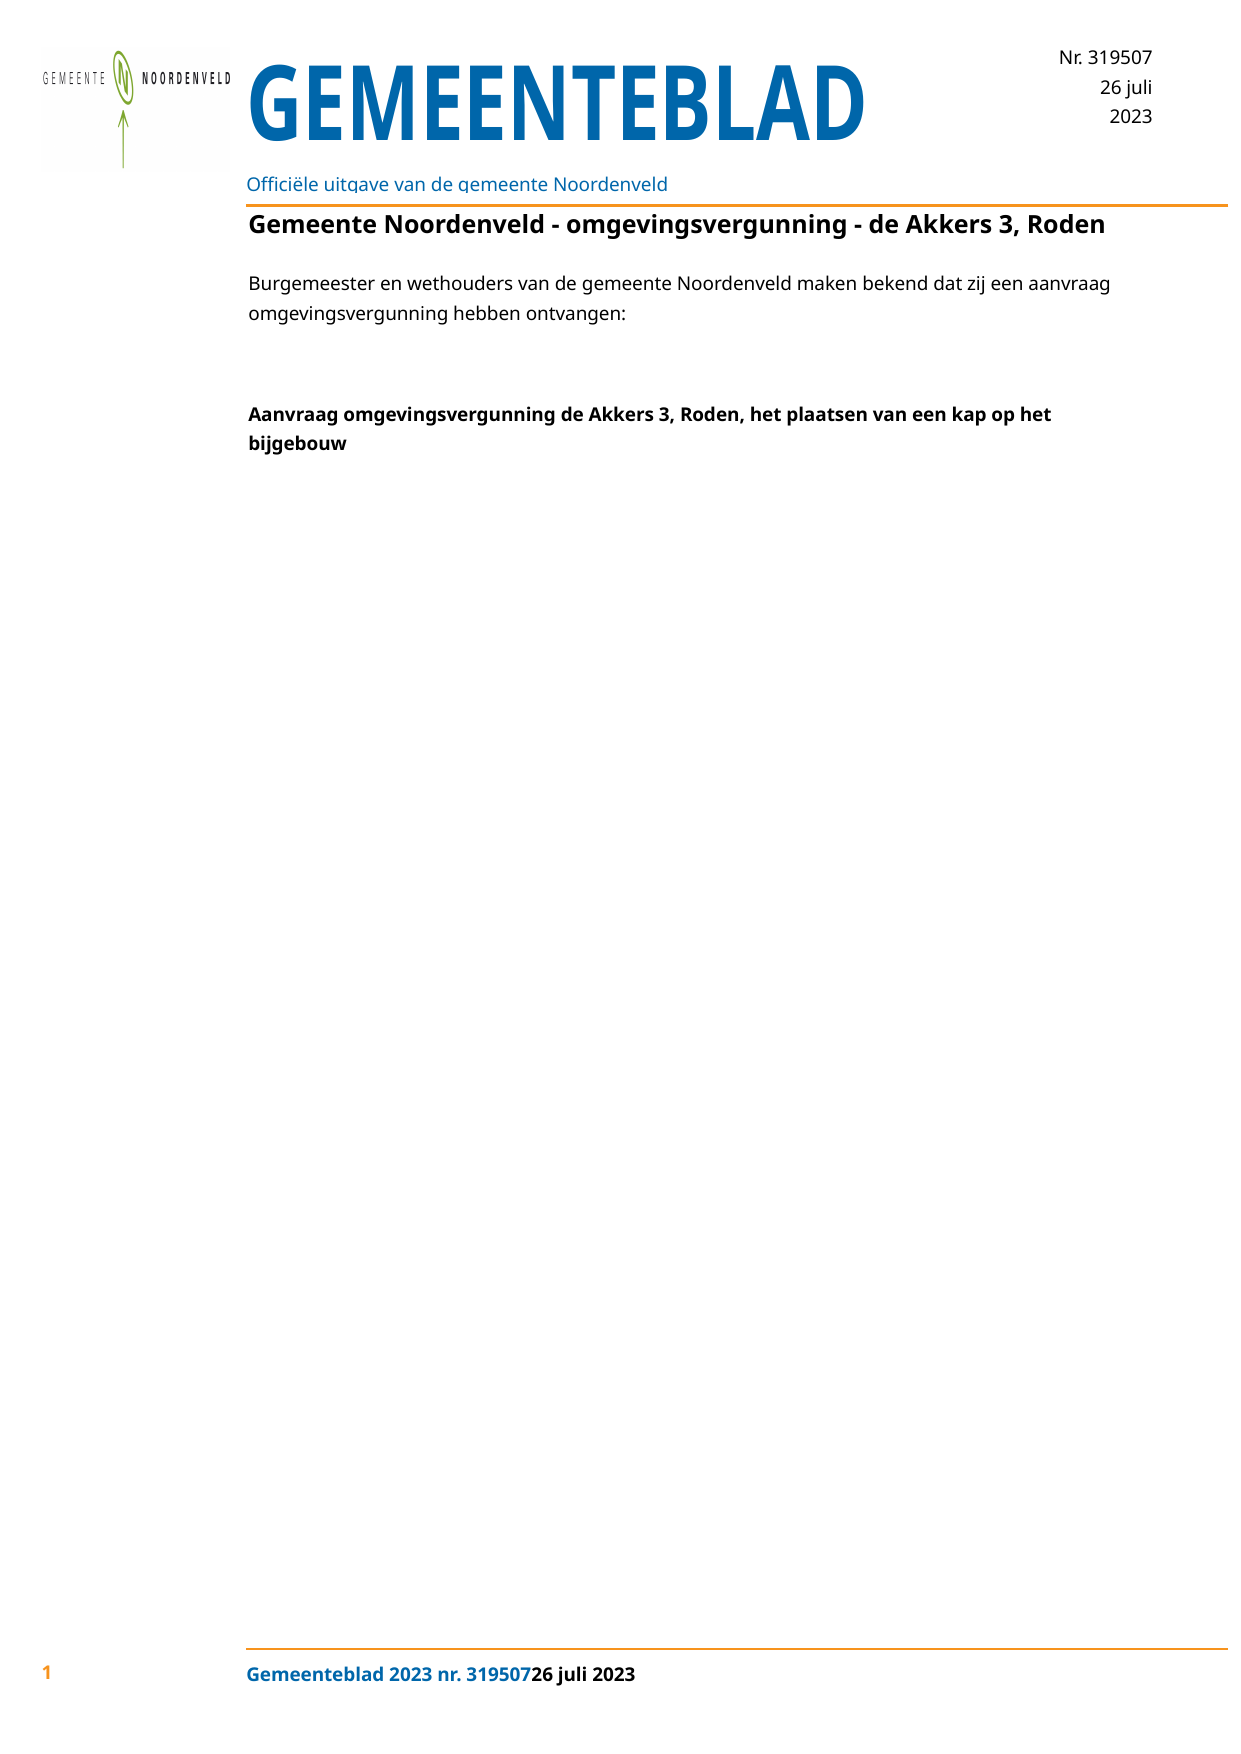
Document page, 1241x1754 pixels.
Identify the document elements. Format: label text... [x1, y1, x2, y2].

text Gemeente Noordenveld - omgevingsvergunning - de Akkers 3, Roden [248, 207, 1152, 241]
text Burgemeester en wethouders van de gemeente Noordenveld maken bekend dat zij een aanvraag omgevingsvergunning hebben ontvangen: [248, 270, 1152, 326]
text Aanvraag omgevingsvergunning de Akkers 3, Roden, het plaatsen van een kap op het bijgebouw [248, 401, 1152, 456]
picture [41, 47, 231, 172]
